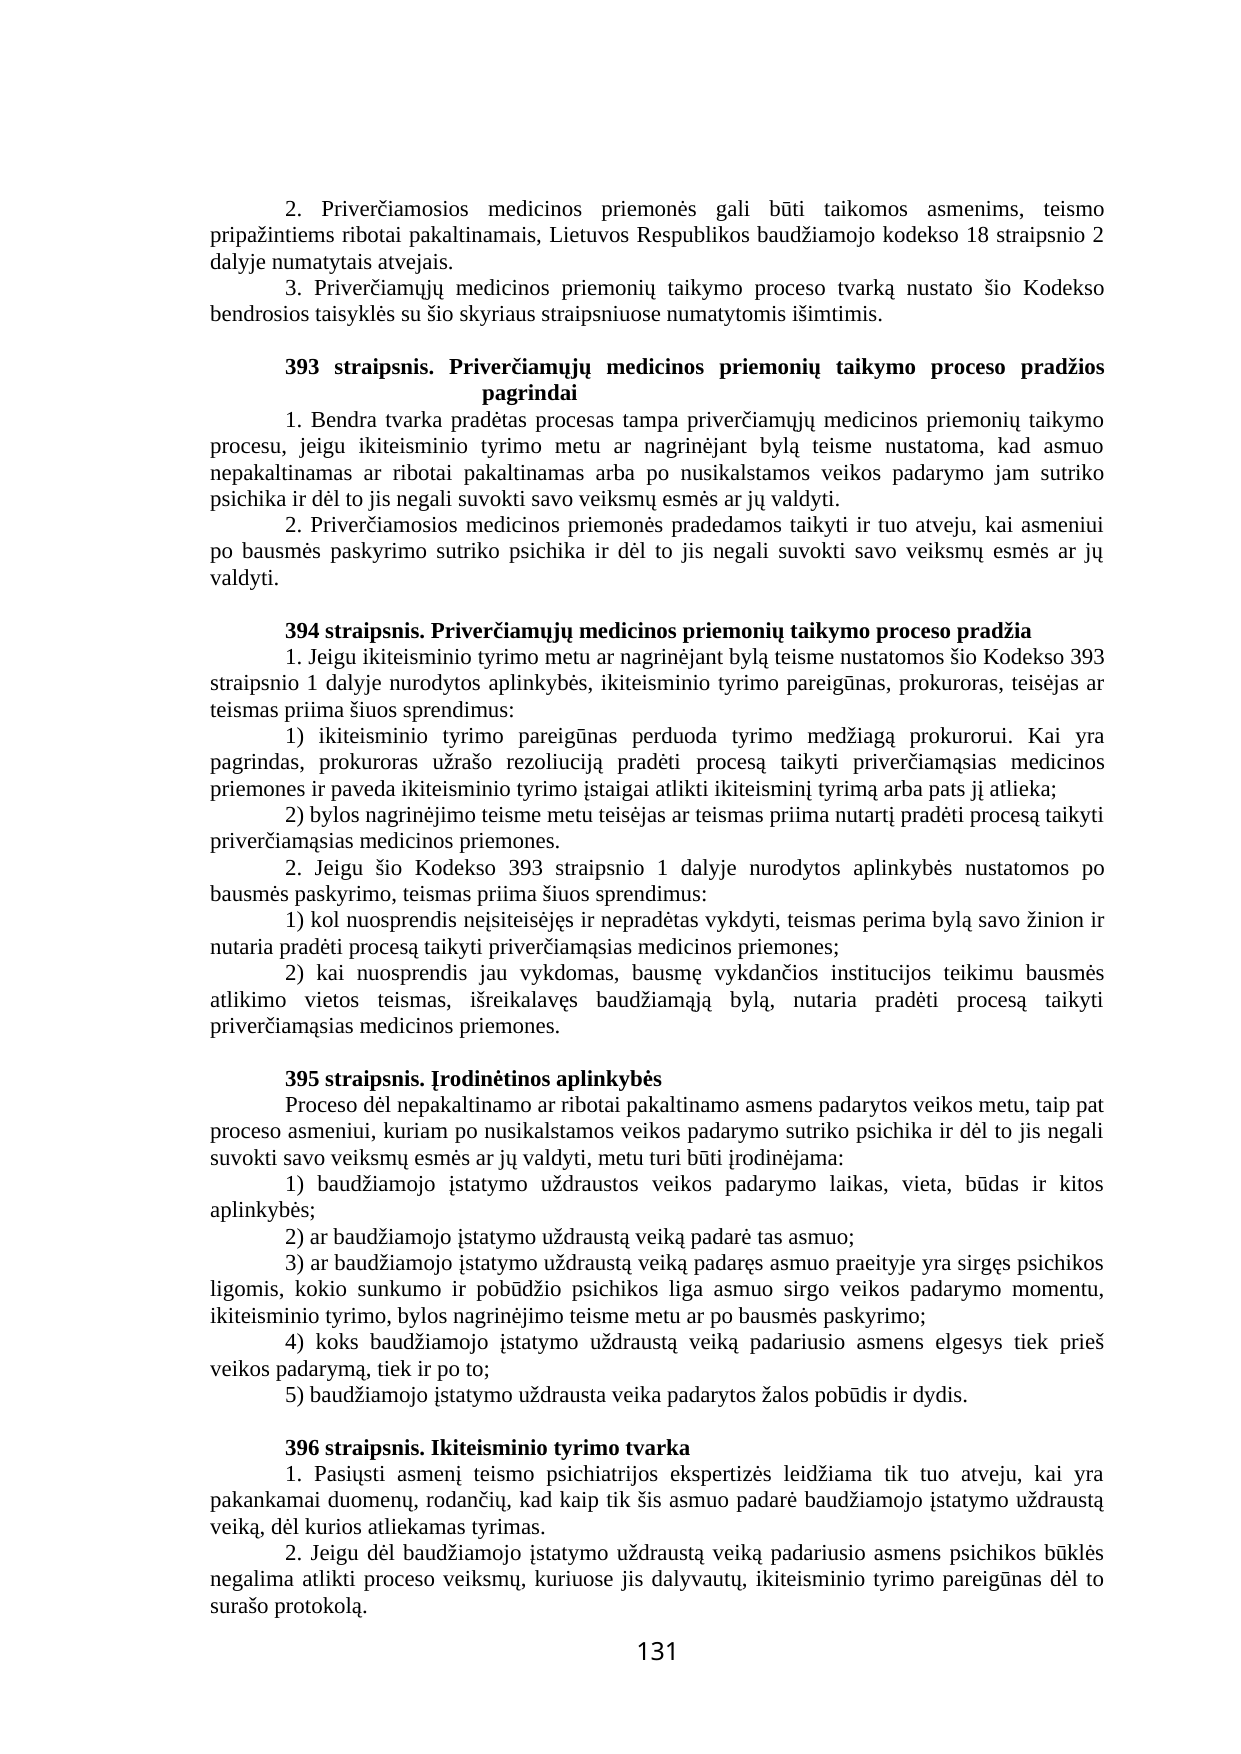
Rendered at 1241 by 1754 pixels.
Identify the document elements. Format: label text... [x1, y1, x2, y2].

text Proceso dėl nepakaltinamo ar ribotai pakaltinamo asmens padarytos veikos metu, taip pat proceso asmeniui, kuriam po nusikalstamos veikos padarymo sutriko psichika ir dėl to jis negali suvokti savo veiksmų esmės ar jų valdyti, metu turi būti įrodinėjama: [210, 1091, 1106, 1170]
text 1) kol nuosprendis neįsiteisėjęs ir nepradėtas vykdyti, teismas perima bylą savo žinion ir nutaria pradėti procesą taikyti priverčiamąsias medicinos priemones; [210, 907, 1106, 959]
text 393 straipsnis. Priverčiamųjų medicinos priemonių taikymo proceso pradžios pagrindai [285, 353, 1106, 406]
text 1) ikiteisminio tyrimo pareigūnas perduoda tyrimo medžiagą prokurorui. Kai yra pagrindas, prokuroras užrašo rezoliuciją pradėti procesą taikyti priverčiamąsias medicinos priemones ir paveda ikiteisminio tyrimo įstaigai atlikti ikiteisminį tyrimą arba pats jį atlieka; [210, 722, 1106, 801]
text 1. Bendra tvarka pradėtas procesas tampa priverčiamųjų medicinos priemonių taikymo procesu, jeigu ikiteisminio tyrimo metu ar nagrinėjant bylą teisme nustatoma, kad asmuo nepakaltinamas ar ribotai pakaltinamas arba po nusikalstamos veikos padarymo jam sutriko psichika ir dėl to jis negali suvokti savo veiksmų esmės ar jų valdyti. [210, 406, 1106, 511]
text 1. Jeigu ikiteisminio tyrimo metu ar nagrinėjant bylą teisme nustatomos šio Kodekso 393 straipsnio 1 dalyje nurodytos aplinkybės, ikiteisminio tyrimo pareigūnas, prokuroras, teisėjas ar teismas priima šiuos sprendimus: [210, 643, 1106, 722]
text 1. Pasiųsti asmenį teismo psichiatrijos ekspertizės leidžiama tik tuo atveju, kai yra pakankamai duomenų, rodančių, kad kaip tik šis asmuo padarė baudžiamojo įstatymo uždraustą veiką, dėl kurios atliekamas tyrimas. [210, 1460, 1106, 1539]
text 2. Priverčiamosios medicinos priemonės pradedamos taikyti ir tuo atveju, kai asmeniui po bausmės paskyrimo sutriko psichika ir dėl to jis negali suvokti savo veiksmų esmės ar jų valdyti. [210, 511, 1106, 590]
text 394 straipsnis. Priverčiamųjų medicinos priemonių taikymo proceso pradžia [285, 617, 1106, 643]
text 2) ar baudžiamojo įstatymo uždraustą veiką padarė tas asmuo; [210, 1223, 1106, 1249]
text 4) koks baudžiamojo įstatymo uždraustą veiką padariusio asmens elgesys tiek prieš veikos padarymą, tiek ir po to; [210, 1328, 1106, 1381]
text 395 straipsnis. Įrodinėtinos aplinkybės [210, 1065, 1106, 1091]
text 2. Priverčiamosios medicinos priemonės gali būti taikomos asmenims, teismo pripažintiems ribotai pakaltinamais, Lietuvos Respublikos baudžiamojo kodekso 18 straipsnio 2 dalyje numatytais atvejais. [210, 195, 1106, 274]
text 1) baudžiamojo įstatymo uždraustos veikos padarymo laikas, vieta, būdas ir kitos aplinkybės; [210, 1170, 1106, 1223]
text 2) kai nuosprendis jau vykdomas, bausmę vykdančios institucijos teikimu bausmės atlikimo vietos teismas, išreikalavęs baudžiamąją bylą, nutaria pradėti procesą taikyti priverčiamąsias medicinos priemones. [210, 959, 1106, 1038]
text 3. Priverčiamųjų medicinos priemonių taikymo proceso tvarką nustato šio Kodekso bendrosios taisyklės su šio skyriaus straipsniuose numatytomis išimtimis. [210, 274, 1106, 327]
text 2) bylos nagrinėjimo teisme metu teisėjas ar teismas priima nutartį pradėti procesą taikyti priverčiamąsias medicinos priemones. [210, 801, 1106, 854]
text 2. Jeigu šio Kodekso 393 straipsnio 1 dalyje nurodytos aplinkybės nustatomos po bausmės paskyrimo, teismas priima šiuos sprendimus: [210, 854, 1106, 907]
text 5) baudžiamojo įstatymo uždrausta veika padarytos žalos pobūdis ir dydis. [210, 1381, 1106, 1407]
text 396 straipsnis. Ikiteisminio tyrimo tvarka [210, 1434, 1106, 1460]
text 3) ar baudžiamojo įstatymo uždraustą veiką padaręs asmuo praeityje yra sirgęs psichikos ligomis, kokio sunkumo ir pobūdžio psichikos liga asmuo sirgo veikos padarymo momentu, ikiteisminio tyrimo, bylos nagrinėjimo teisme metu ar po bausmės paskyrimo; [210, 1249, 1106, 1328]
text 2. Jeigu dėl baudžiamojo įstatymo uždraustą veiką padariusio asmens psichikos būklės negalima atlikti proceso veiksmų, kuriuose jis dalyvautų, ikiteisminio tyrimo pareigūnas dėl to surašo protokolą. [210, 1539, 1106, 1618]
